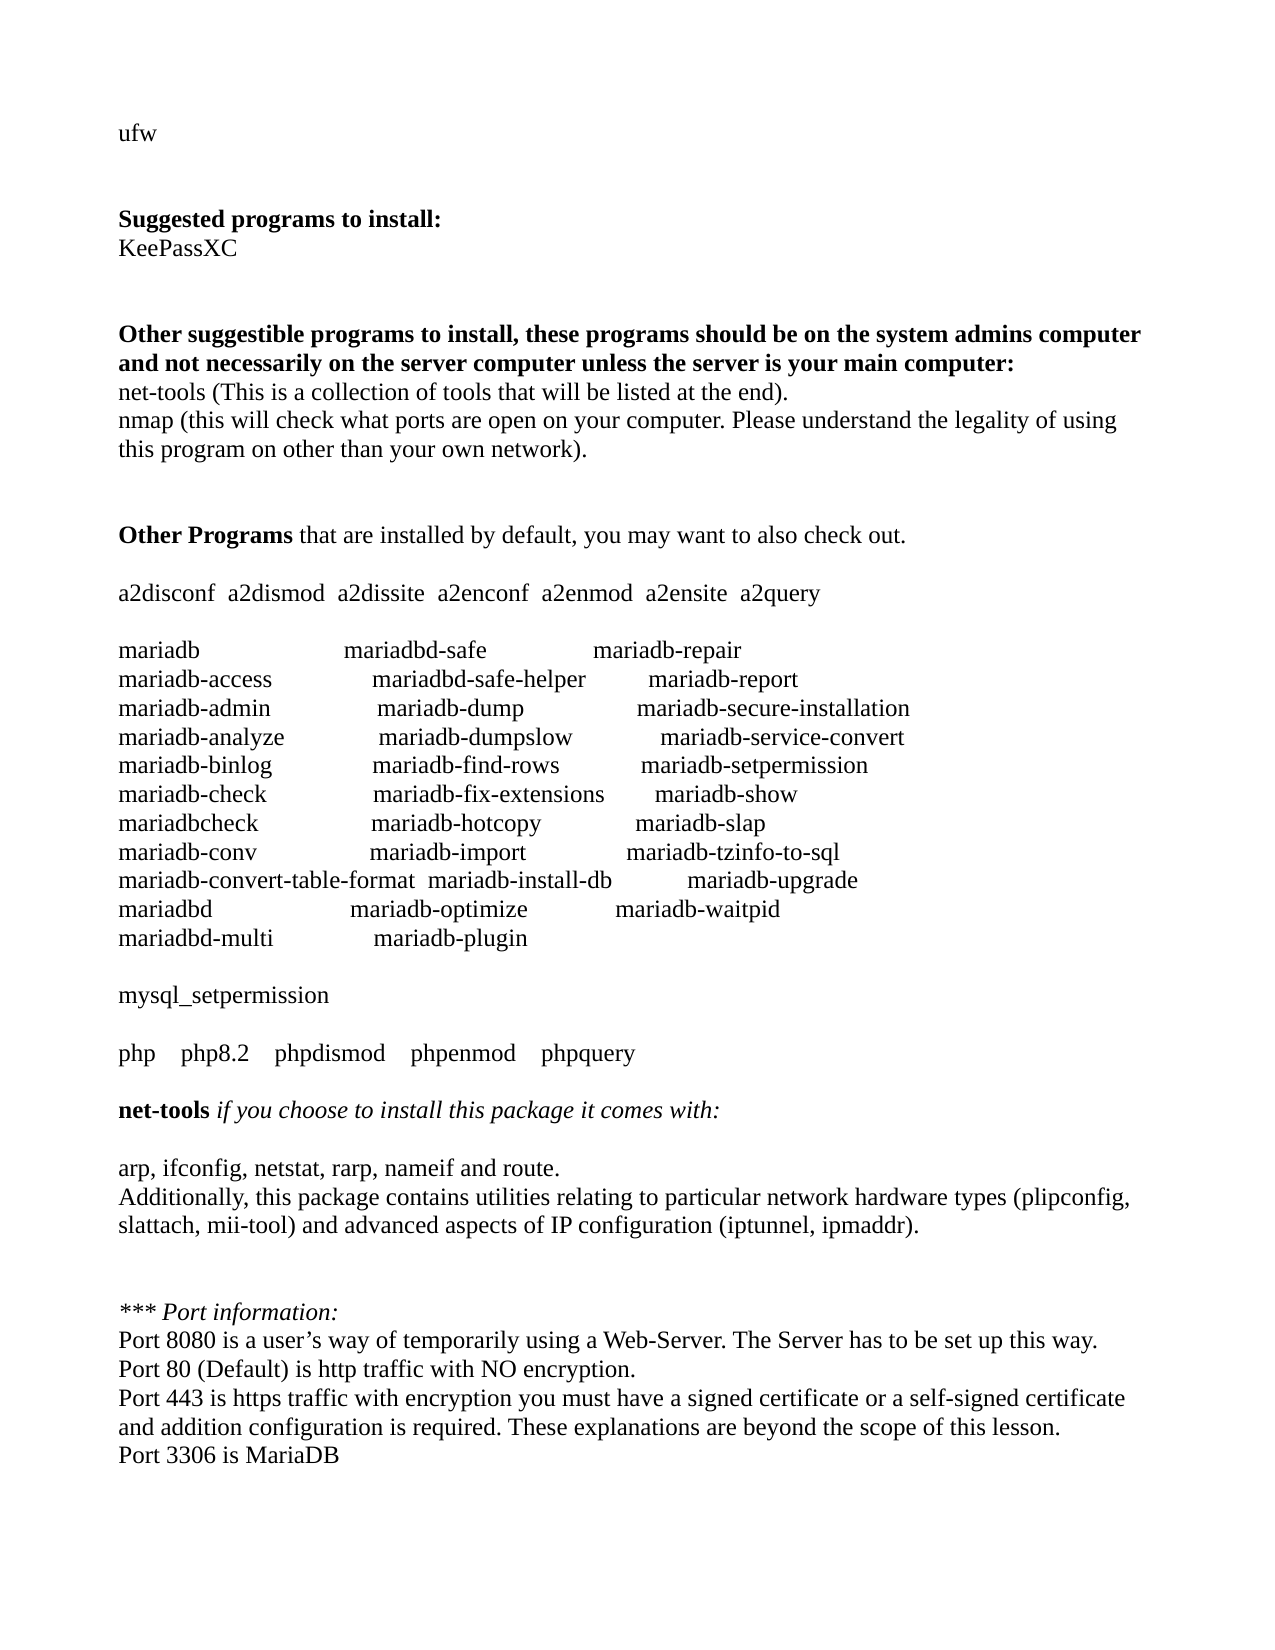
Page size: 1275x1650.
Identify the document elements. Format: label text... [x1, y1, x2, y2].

text arp, ifconfig, netstat, rarp, nameif and route. [118, 1124, 1157, 1182]
text mariadb-analyze mariadb-dumpslow mariadb-service-convert [118, 722, 1157, 751]
text Port 3306 is MariaDB [118, 1441, 1157, 1469]
text ufw [118, 118, 1157, 176]
text a2disconf a2dismod a2dissite a2enconf a2enmod a2ensite a2query [118, 578, 1157, 607]
text Suggested programs to install: KeePassXC [118, 204, 1157, 262]
text mysql_setpermission [118, 981, 1157, 1009]
text Other suggestible programs to install, these programs should be on the system admins computer and not necessarily on the server computer unless the server is your main computer: net-tools (This is a collection of tools that will be listed at the end). nmap (this will check what ports are open on your computer. Please understand the legality of using this program on other than your own network). [118, 319, 1157, 463]
text mariadb mariadbd-safe mariadb-repair [118, 636, 1157, 664]
text mariadb-check mariadb-fix-extensions mariadb-show [118, 779, 1157, 808]
text mariadb-access mariadbd-safe-helper mariadb-report [118, 664, 1157, 693]
text mariadbd mariadb-optimize mariadb-waitpid [118, 894, 1157, 923]
text php php8.2 phpdismod phpenmod phpquery [118, 1038, 1157, 1067]
text mariadb-admin mariadb-dump mariadb-secure-installation [118, 693, 1157, 722]
text mariadbd-multi mariadb-plugin [118, 923, 1157, 952]
text Additionally, this package contains utilities relating to particular network hardware types (plipconfig, slattach, mii-tool) and advanced aspects of IP configuration (iptunnel, ipmaddr). [118, 1182, 1157, 1239]
text mariadb-binlog mariadb-find-rows mariadb-setpermission [118, 751, 1157, 779]
text mariadbcheck mariadb-hotcopy mariadb-slap [118, 808, 1157, 837]
text Port 80 (Default) is http traffic with NO encryption. Port 443 is https traffic with encryption you must have a signed certificate or a self-signed certificate and addition configuration is required. These explanations are beyond the scope of this lesson. [118, 1354, 1157, 1441]
text net-tools if you choose to install this package it comes with: [118, 1096, 1157, 1124]
text mariadb-convert-table-format mariadb-install-db mariadb-upgrade [118, 866, 1157, 894]
text Port 8080 is a user’s way of temporarily using a Web-Server. The Server has to be set up this way. [118, 1326, 1157, 1354]
text mariadb-conv mariadb-import mariadb-tzinfo-to-sql [118, 837, 1157, 866]
text *** Port information: [118, 1297, 1157, 1326]
text Other Programs that are installed by default, you may want to also check out. [118, 521, 1157, 549]
